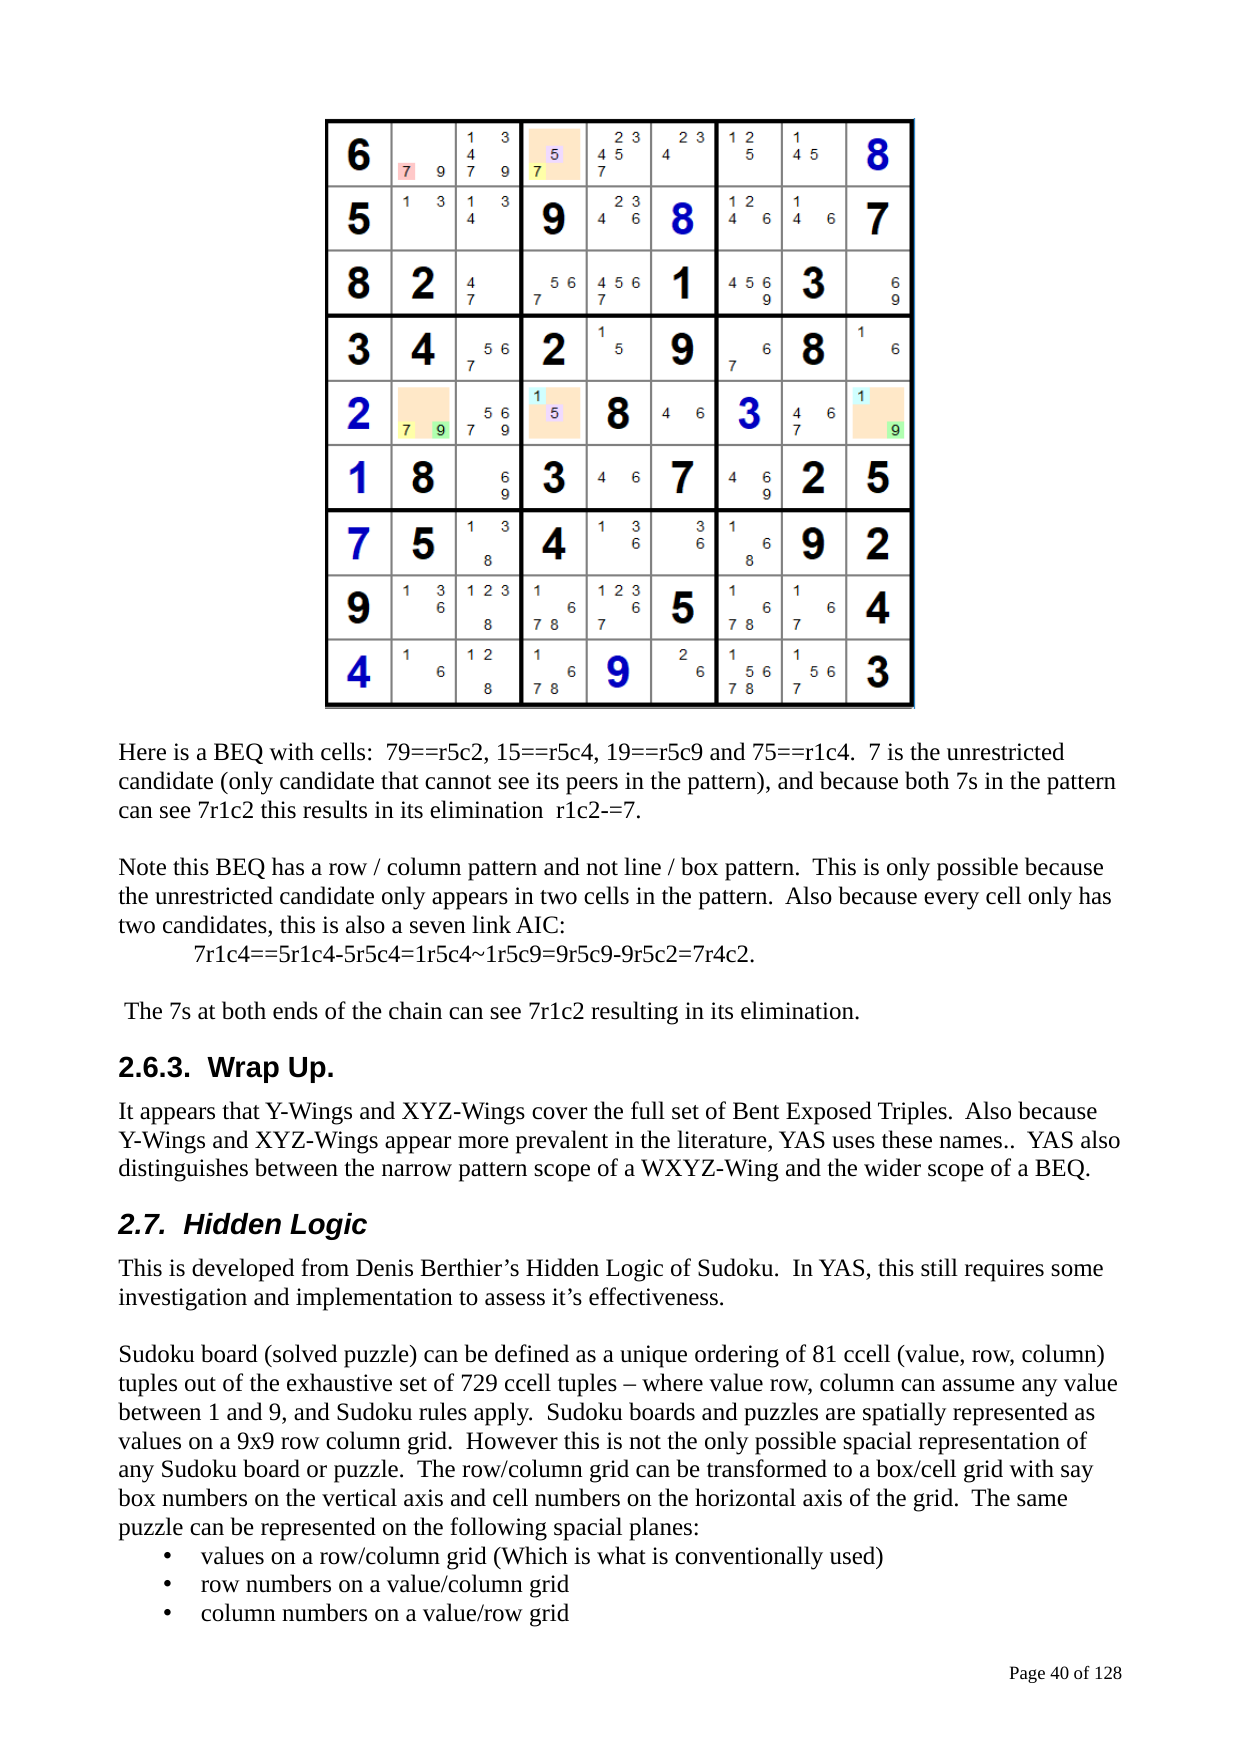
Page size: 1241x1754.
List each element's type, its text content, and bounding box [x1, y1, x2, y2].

text 7r1c4==5r1c4-5r5c4=1r5c4~1r5c9=9r5c9-9r5c2=7r4c2. [118, 939, 1122, 967]
text Sudoku board (solved puzzle) can be defined as a unique ordering of 81 ccell (value, row, column) tuples out of the exhaustive set of 729 ccell tuples – where value row, column can assume any value between 1 and 9, and Sudoku rules apply. Sudoku boards and puzzles are spatially represented as values on a 9x9 row column grid. However this is not the only possible spacial representation of any Sudoku board or puzzle. The row/column grid can be transformed to a box/cell grid with say box numbers on the vertical axis and cell numbers on the horizontal axis of the grid. The same puzzle can be represented on the following spacial planes: [118, 1339, 1122, 1541]
text The 7s at both ends of the chain can see 7r1c2 resulting in its elimination. [118, 996, 1122, 1025]
text It appears that Y-Wings and XYZ-Wings cover the full set of Bent Exposed Triples. Also because Y-Wings and XYZ-Wings appear more prevalent in the literature, YAS uses these names.. YAS also distinguishes between the narrow pattern scope of a WXYZ-Wing and the wider scope of a BEQ. [118, 1096, 1122, 1182]
text Here is a BEQ with cells: 79==r5c2, 15==r5c4, 19==r5c9 and 75==r1c4. 7 is the unrestricted candidate (only candidate that cannot see its peers in the pattern), and because both 7s in the pattern can see 7r1c2 this results in its elimination r1c2-=7. [118, 737, 1122, 824]
subtitle Hidden Logic [118, 1207, 1122, 1241]
subtitle Wrap Up. [118, 1050, 1122, 1083]
picture [325, 118, 916, 709]
list row numbers on a value/column grid [163, 1569, 1122, 1598]
list values on a row/column grid (Which is what is conventionally used) [163, 1541, 1122, 1569]
list column numbers on a value/row grid [163, 1598, 1122, 1627]
text This is developed from Denis Berthier’s Hidden Logic of Sudoku. In YAS, this still requires some investigation and implementation to assess it’s effectiveness. [118, 1253, 1122, 1311]
text Note this BEQ has a row / column pattern and not line / box pattern. This is only possible because the unrestricted candidate only appears in two cells in the pattern. Also because every cell only has two candidates, this is also a seven link AIC: [118, 852, 1122, 939]
